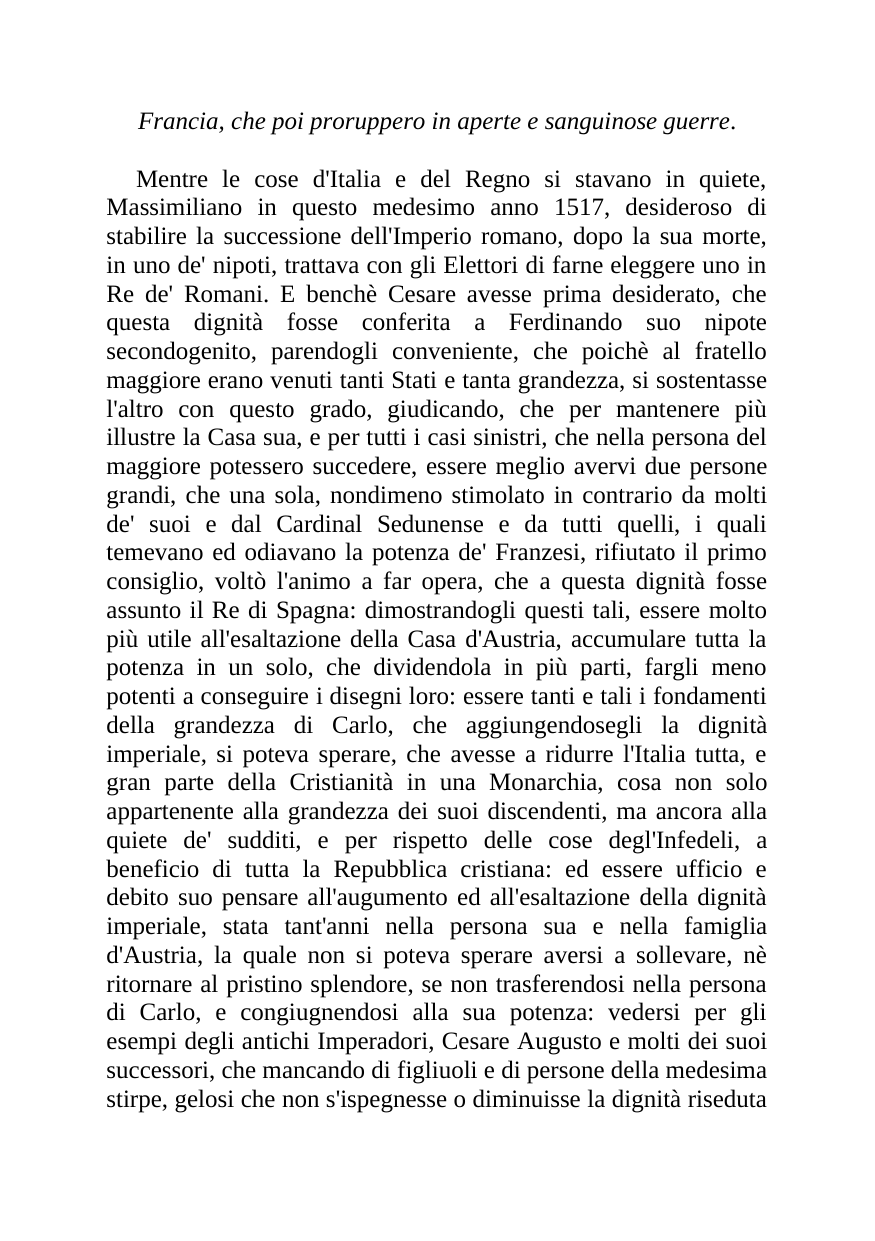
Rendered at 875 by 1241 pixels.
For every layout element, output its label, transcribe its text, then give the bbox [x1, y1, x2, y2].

text Mentre le cose d'Italia e del Regno si stavano in quiete, Massimiliano in questo medesimo anno 1517, desideroso di stabilire la successione dell'Imperio romano, dopo la sua morte, in uno de' nipoti, trattava con gli Elettori di farne eleggere uno in Re de' Romani. E benchè Cesare avesse prima desiderato, che questa dignità fosse conferita a Ferdinando suo nipote secondogenito, parendogli conveniente, che poichè al fratello maggiore erano venuti tanti Stati e tanta grandezza, si sostentasse l'altro con questo grado, giudicando, che per mantenere più illustre la Casa sua, e per tutti i casi sinistri, che nella persona del maggiore potessero succedere, essere meglio avervi due persone grandi, che una sola, nondimeno stimolato in contrario da molti de' suoi e dal Cardinal Sedunense e da tutti quelli, i quali temevano ed odiavano la potenza de' Franzesi, rifiutato il primo consiglio, voltò l'animo a far opera, che a questa dignità fosse assunto il Re di Spagna: dimostrandogli questi tali, essere molto più utile all'esaltazione della Casa d'Austria, accumulare tutta la potenza in un solo, che dividendola in più parti, fargli meno potenti a conseguire i disegni loro: essere tanti e tali i fondamenti della grandezza di Carlo, che aggiungendosegli la dignità imperiale, si poteva sperare, che avesse a ridurre l'Italia tutta, e gran parte della Cristianità in una Monarchia, cosa non solo appartenente alla grandezza dei suoi discendenti, ma ancora alla quiete de' sudditi, e per rispetto delle cose degl'Infedeli, a beneficio di tutta la Repubblica cristiana: ed essere ufficio e debito suo pensare all'augumento ed all'esaltazione della dignità imperiale, stata tant'anni nella persona sua e nella famiglia d'Austria, la quale non si poteva sperare aversi a sollevare, nè ritornare al pristino splendore, se non trasferendosi nella persona di Carlo, e congiugnendosi alla sua potenza: vedersi per gli esempi degli antichi Imperadori, Cesare Augusto e molti dei suoi successori, che mancando di figliuoli e di persone della medesima stirpe, gelosi che non s'ispegnesse o diminuisse la dignità riseduta [106, 164, 768, 1112]
text Francia, che poi proruppero in aperte e sanguinose guerre. [106, 106, 768, 135]
